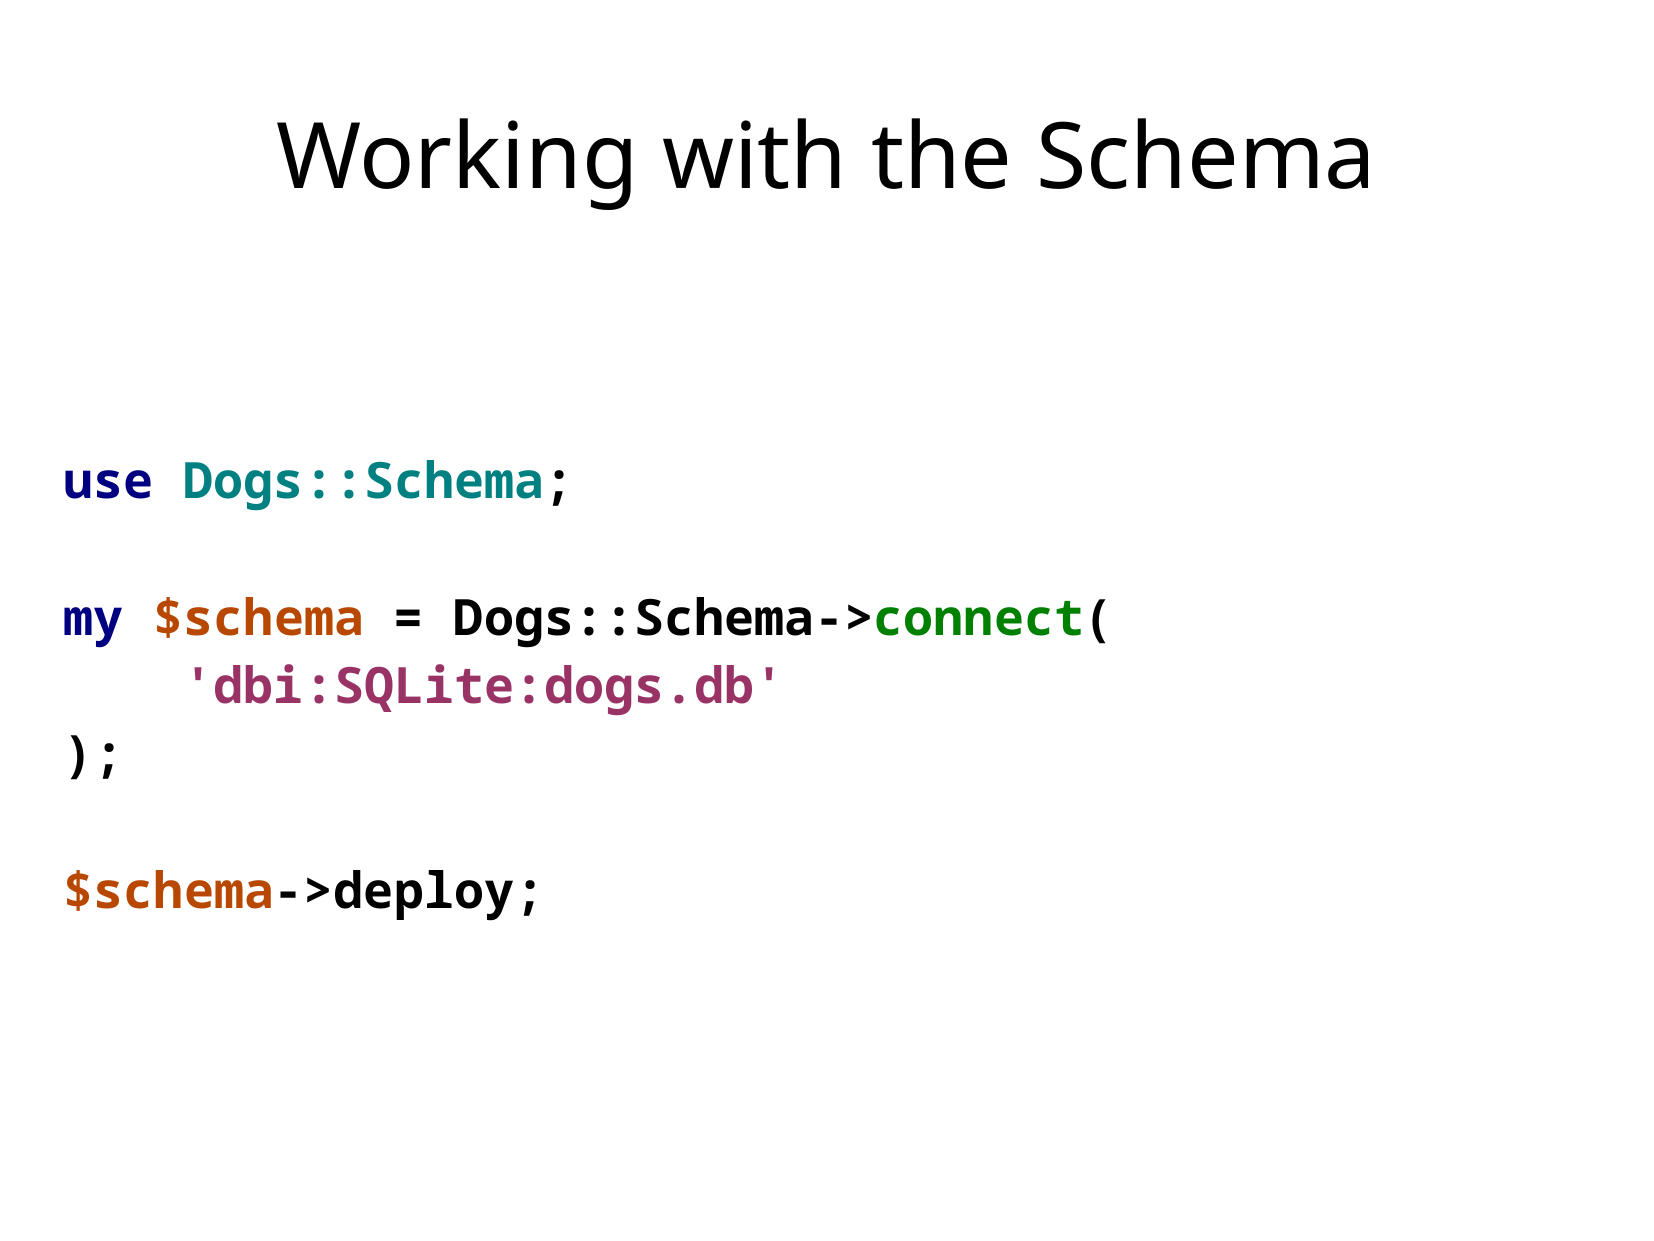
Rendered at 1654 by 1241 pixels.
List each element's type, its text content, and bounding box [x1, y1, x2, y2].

text_box use Dogs::Schema; my $schema = Dogs::Schema->connect( 'dbi:SQLite:dogs.db' ); $schema->deploy; [49, 437, 1607, 863]
title Working with the Schema [82, 49, 1571, 257]
